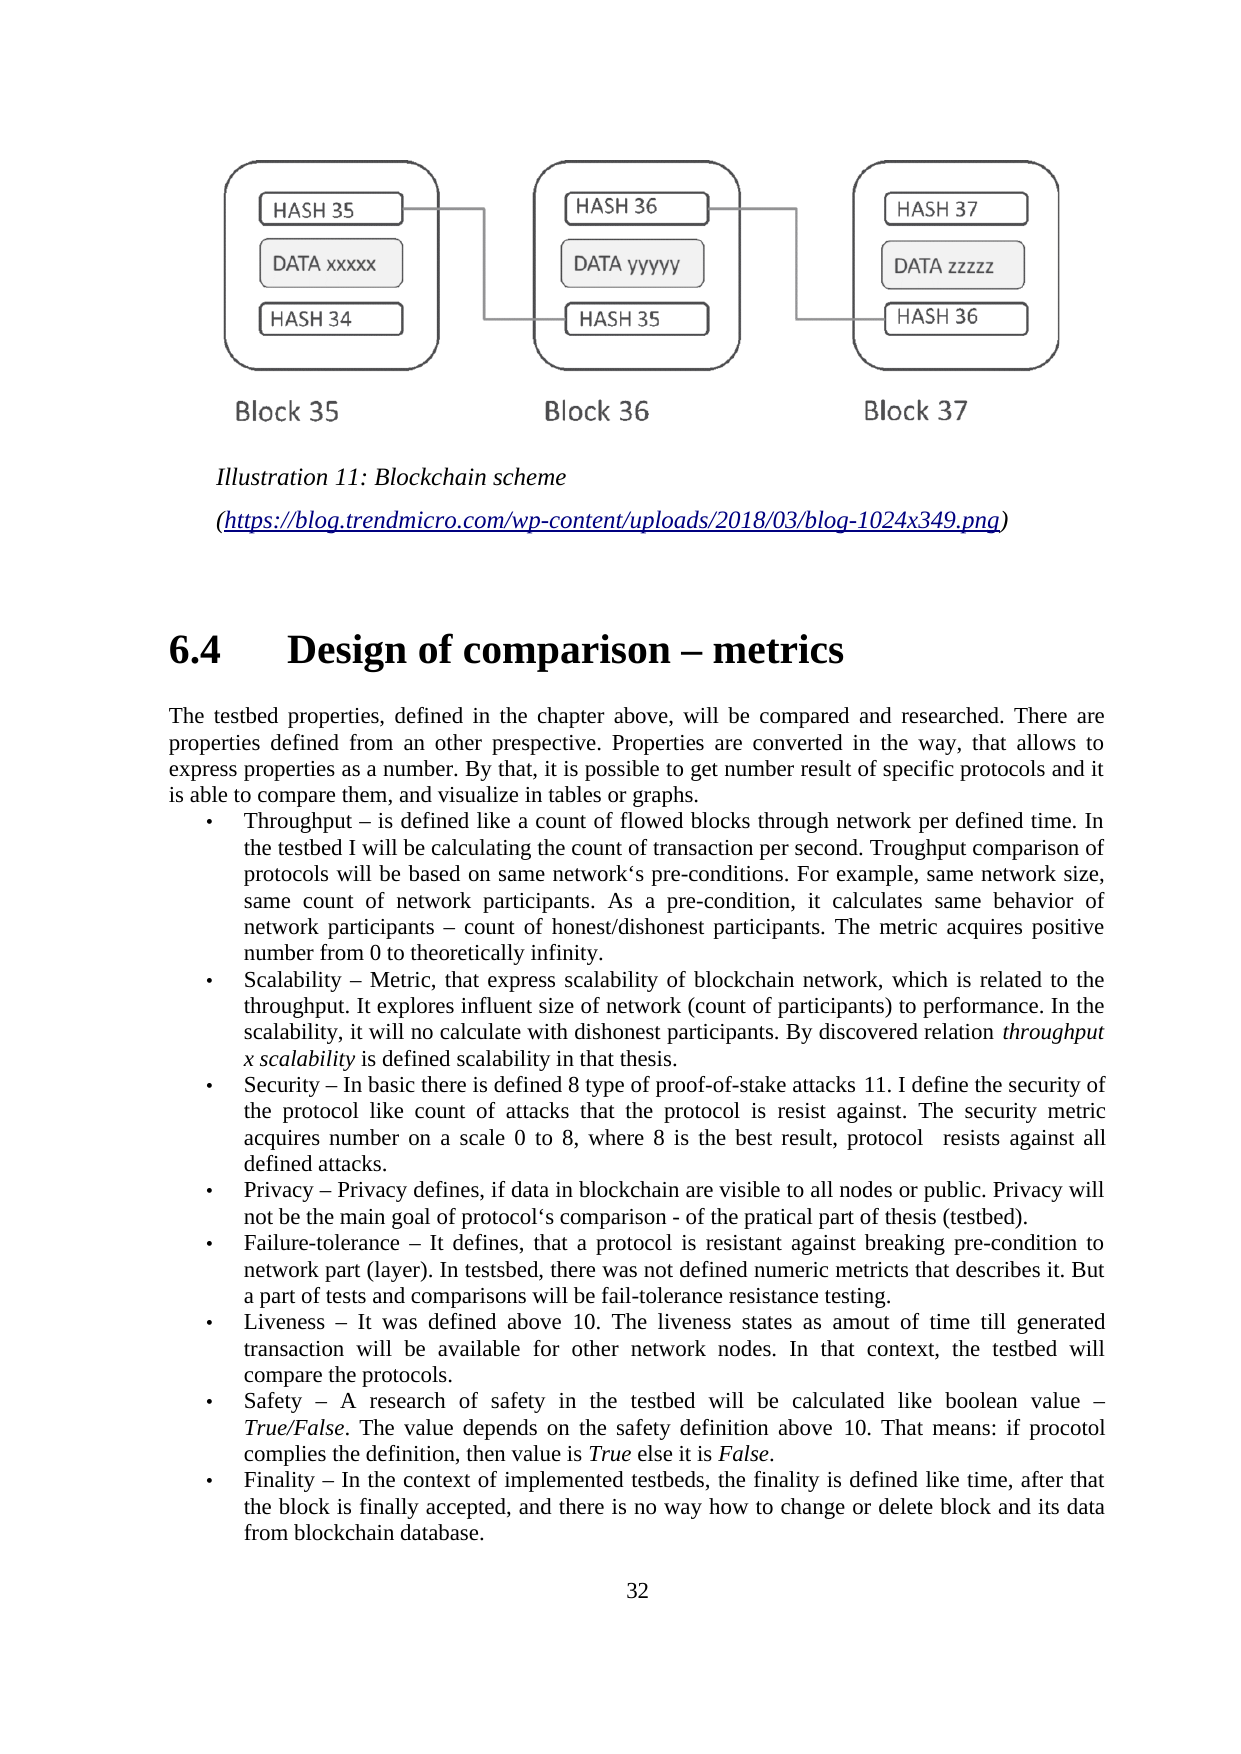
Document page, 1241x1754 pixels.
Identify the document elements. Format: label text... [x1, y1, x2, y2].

subtitle Design of comparison – metrics [169, 624, 1106, 672]
list Privacy – Privacy defines, if data in blockchain are visible to all nodes or public. Privacy will not be the main goal of protocol‘s comparison - of the pratical part of thesis (testbed). [206, 1177, 1106, 1229]
list Security – In basic there is defined 8 type of proof-of-stake attacks 11. I define the security of the protocol like count of attacks that the protocol is resist against. The security metric acquires number on a scale 0 to 8, where 8 is the best result, protocol resists against all defined attacks. [206, 1071, 1106, 1177]
text The testbed properties, defined in the chapter above, will be compared and researched. There are properties defined from an other prespective. Properties are converted in the way, that allows to express properties as a number. By that, it is possible to get number result of specific protocols and it is able to compare them, and visualize in tables or graphs. [169, 702, 1106, 808]
list Safety – A research of safety in the testbed will be calculated like boolean value – True/False. The value depends on the safety definition above 10. That means: if procotol complies the definition, then value is True else it is False. [206, 1387, 1106, 1466]
text Illustration 11: Blockchain scheme (https://blog.trendmicro.com/wp-content/uploads/2018/03/blog-1024x349.png) [216, 448, 1059, 534]
picture [215, 160, 1060, 448]
list Finality – In the context of implemented testbeds, the finality is defined like time, after that the block is finally accepted, and there is no way how to change or delete block and its data from blockchain database. [206, 1466, 1106, 1546]
list Throughput – is defined like a count of flowed blocks through network per defined time. In the testbed I will be calculating the count of transaction per second. Troughput comparison of protocols will be based on same network‘s pre-conditions. For example, same network size, same count of network participants. As a pre-condition, it calculates same behavior of network participants – count of honest/dishonest participants. The metric acquires positive number from 0 to theoretically infinity. [206, 808, 1106, 966]
list Scalability – Metric, that express scalability of blockchain network, which is related to the throughput. It explores influent size of network (count of participants) to performance. In the scalability, it will no calculate with dishonest participants. By discovered relation throughput x scalability is defined scalability in that thesis. [206, 966, 1106, 1071]
list Failure-tolerance – It defines, that a protocol is resistant against breaking pre-condition to network part (layer). In testsbed, there was not defined numeric metricts that describes it. But a part of tests and comparisons will be fail-tolerance resistance testing. [206, 1229, 1106, 1308]
list Liveness – It was defined above 10. The liveness states as amout of time till generated transaction will be available for other network nodes. In that context, the testbed will compare the protocols. [206, 1308, 1106, 1387]
